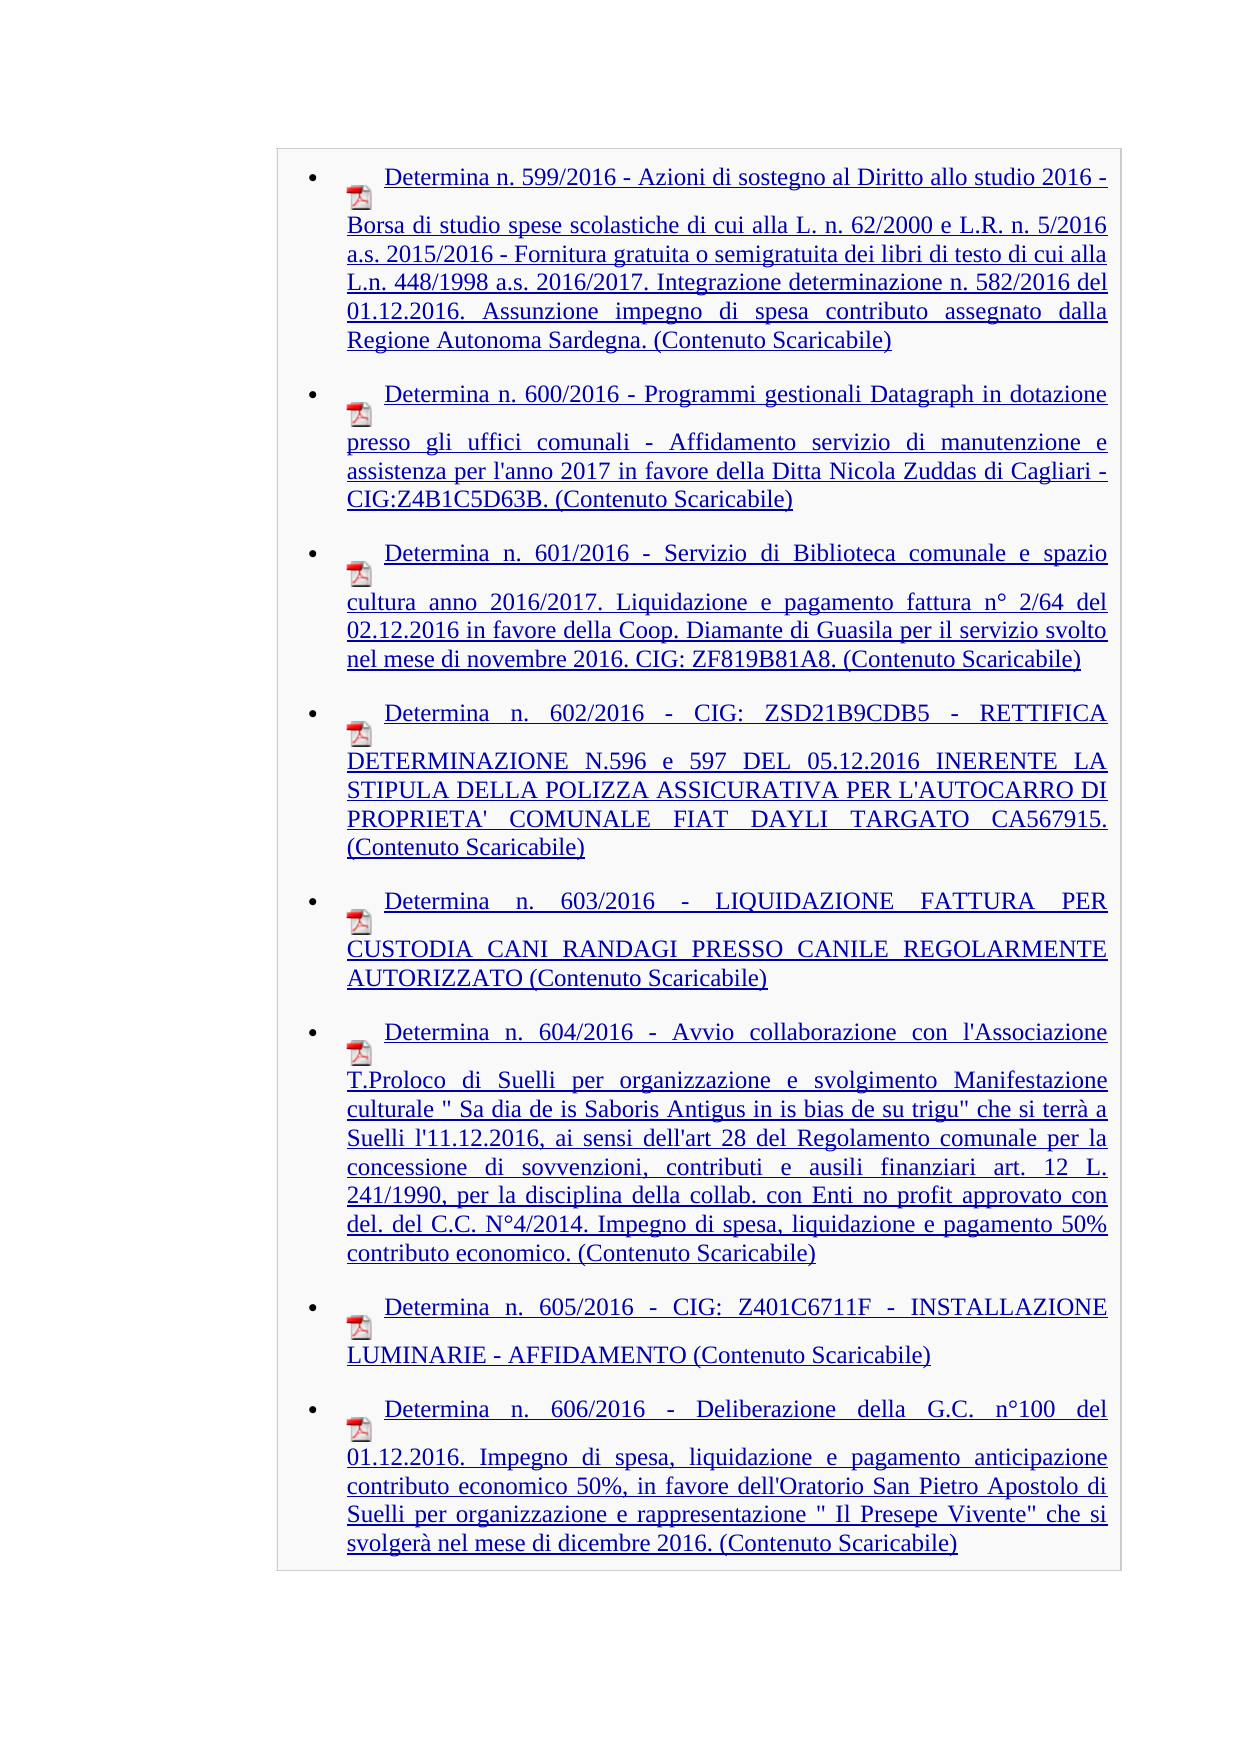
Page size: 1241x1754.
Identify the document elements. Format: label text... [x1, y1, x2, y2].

list Determina n. 602/2016 - CIG: ZSD21B9CDB5 - RETTIFICA DETERMINAZIONE N.596 e 597 DEL 05.12.2016 INERENTE LA STIPULA DELLA POLIZZA ASSICURATIVA PER L'AUTOCARRO DI PROPRIETA' COMUNALE FIAT DAYLI TARGATO CA567915. (Contenuto Scaricabile) [278, 684, 1120, 861]
list Determina n. 600/2016 - Programmi gestionali Datagraph in dotazione presso gli uffici comunali - Affidamento servizio di manutenzione e assistenza per l'anno 2017 in favore della Ditta Nicola Zuddas di Cagliari - CIG:Z4B1C5D63B. (Contenuto Scaricabile) [278, 365, 1120, 513]
list Determina n. 604/2016 - Avvio collaborazione con l'Associazione T.Proloco di Suelli per organizzazione e svolgimento Manifestazione culturale " Sa dia de is Saboris Antigus in is bias de su trigu" che si terrà a Suelli l'11.12.2016, ai sensi dell'art 28 del Regolamento comunale per la concessione di sovvenzioni, contributi e ausili finanziari art. 12 L. 241/1990, per la disciplina della collab. con Enti no profit approvato con del. del C.C. N°4/2014. Impegno di spesa, liquidazione e pagamento 50% contributo economico. (Contenuto Scaricabile) [278, 1003, 1120, 1267]
list Determina n. 601/2016 - Servizio di Biblioteca comunale e spazio cultura anno 2016/2017. Liquidazione e pagamento fattura n° 2/64 del 02.12.2016 in favore della Coop. Diamante di Guasila per il servizio svolto nel mese di novembre 2016. CIG: ZF819B81A8. (Contenuto Scaricabile) [278, 524, 1120, 673]
list Determina n. 603/2016 - LIQUIDAZIONE FATTURA PER CUSTODIA CANI RANDAGI PRESSO CANILE REGOLARMENTE AUTORIZZATO (Contenuto Scaricabile) [278, 872, 1120, 992]
list Determina n. 599/2016 - Azioni di sostegno al Diritto allo studio 2016 - Borsa di studio spese scolastiche di cui alla L. n. 62/2000 e L.R. n. 5/2016 a.s. 2015/2016 - Fornitura gratuita o semigratuita dei libri di testo di cui alla L.n. 448/1998 a.s. 2016/2017. Integrazione determinazione n. 582/2016 del 01.12.2016. Assunzione impegno di spesa contributo assegnato dalla Regione Autonoma Sardegna. (Contenuto Scaricabile) [278, 149, 1120, 354]
list Determina n. 606/2016 - Deliberazione della G.C. n°100 del 01.12.2016. Impegno di spesa, liquidazione e pagamento anticipazione contributo economico 50%, in favore dell'Oratorio San Pietro Apostolo di Suelli per organizzazione e rappresentazione " Il Presepe Vivente" che si svolgerà nel mese di dicembre 2016. (Contenuto Scaricabile) [278, 1380, 1120, 1570]
list Determina n. 605/2016 - CIG: Z401C6711F - INSTALLAZIONE LUMINARIE - AFFIDAMENTO (Contenuto Scaricabile) [278, 1278, 1120, 1369]
